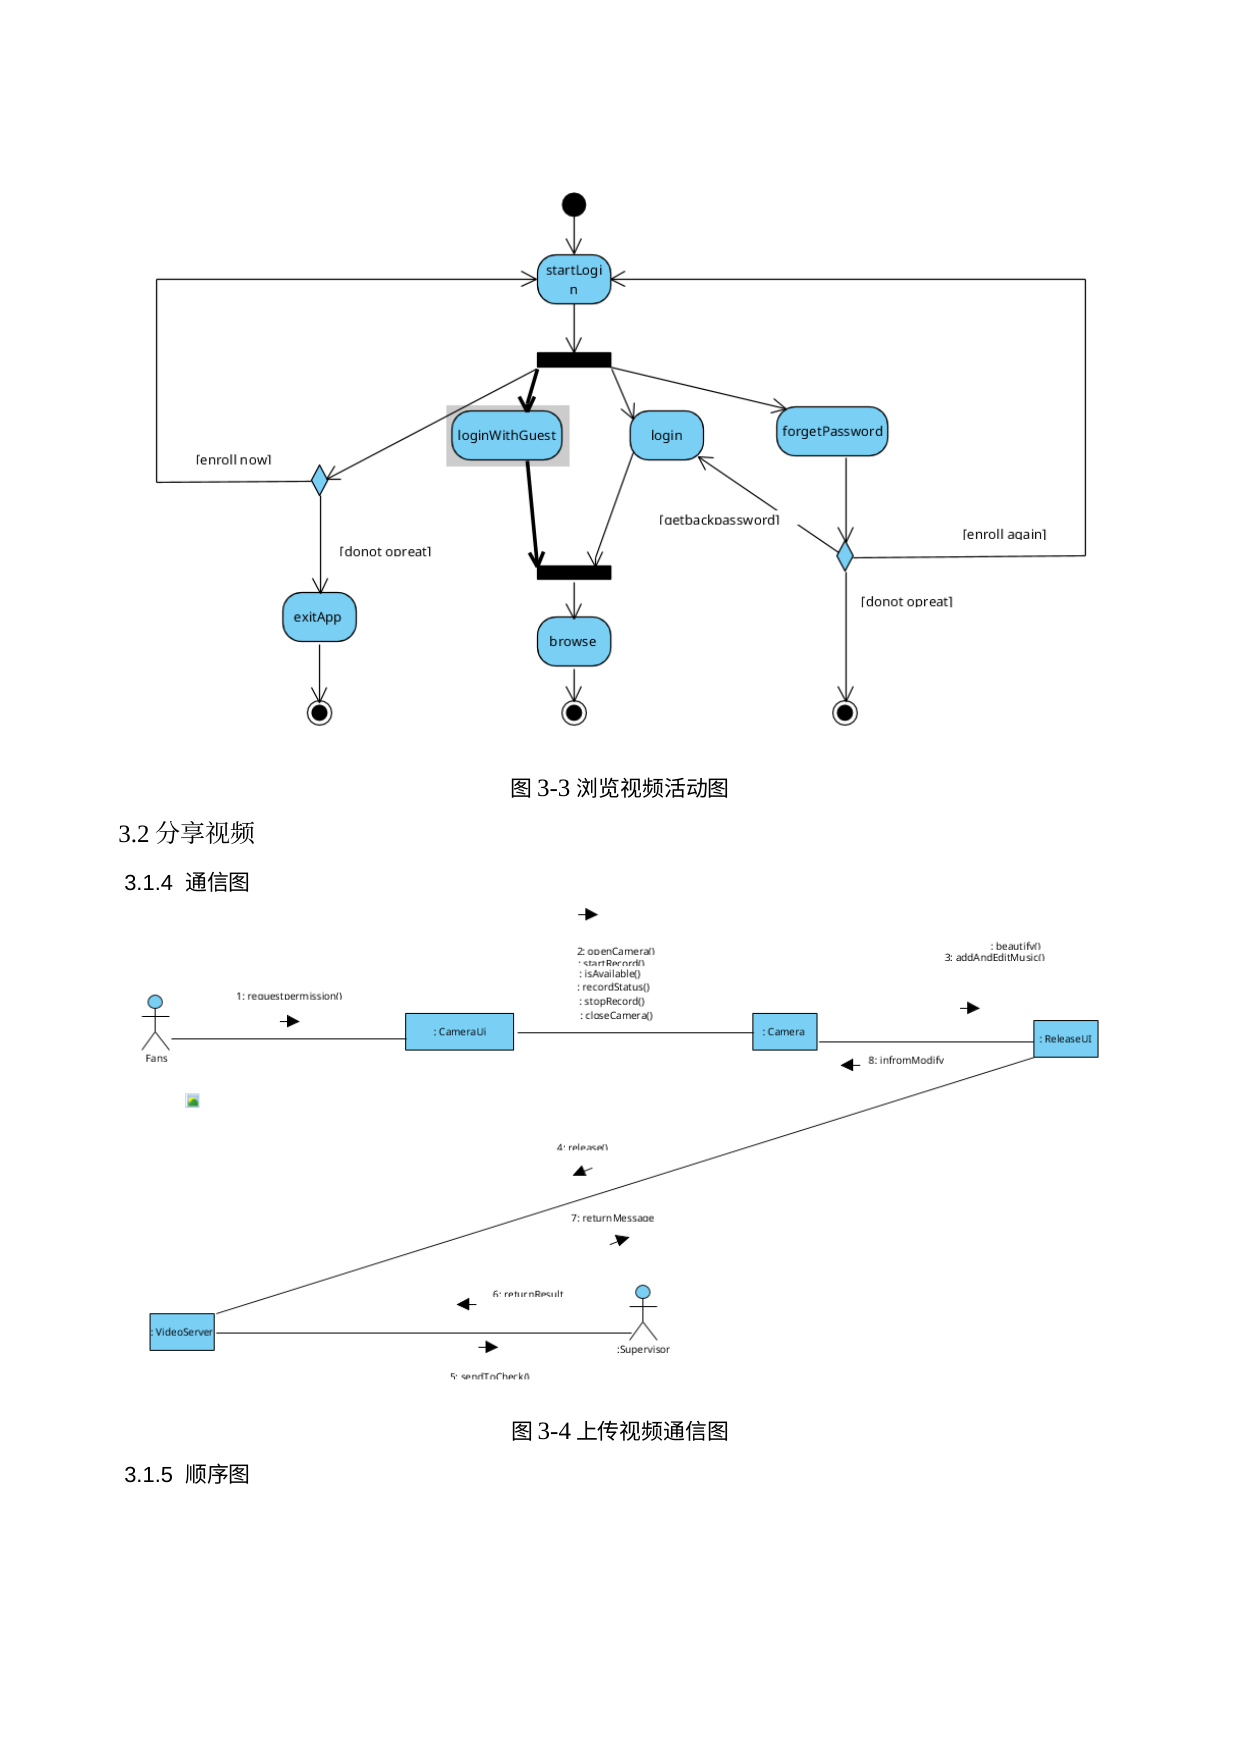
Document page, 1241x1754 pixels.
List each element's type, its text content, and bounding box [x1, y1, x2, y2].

picture [118, 903, 1123, 1414]
text 图3-4上传视频通信图 [118, 1414, 1122, 1446]
text 图3-3 浏览视频活动图 [118, 771, 1122, 803]
subtitle 通信图 [118, 865, 1122, 897]
subtitle 3.2 分享视频 [118, 819, 1122, 848]
subtitle 顺序图 [118, 1457, 1122, 1489]
picture [149, 187, 1091, 743]
